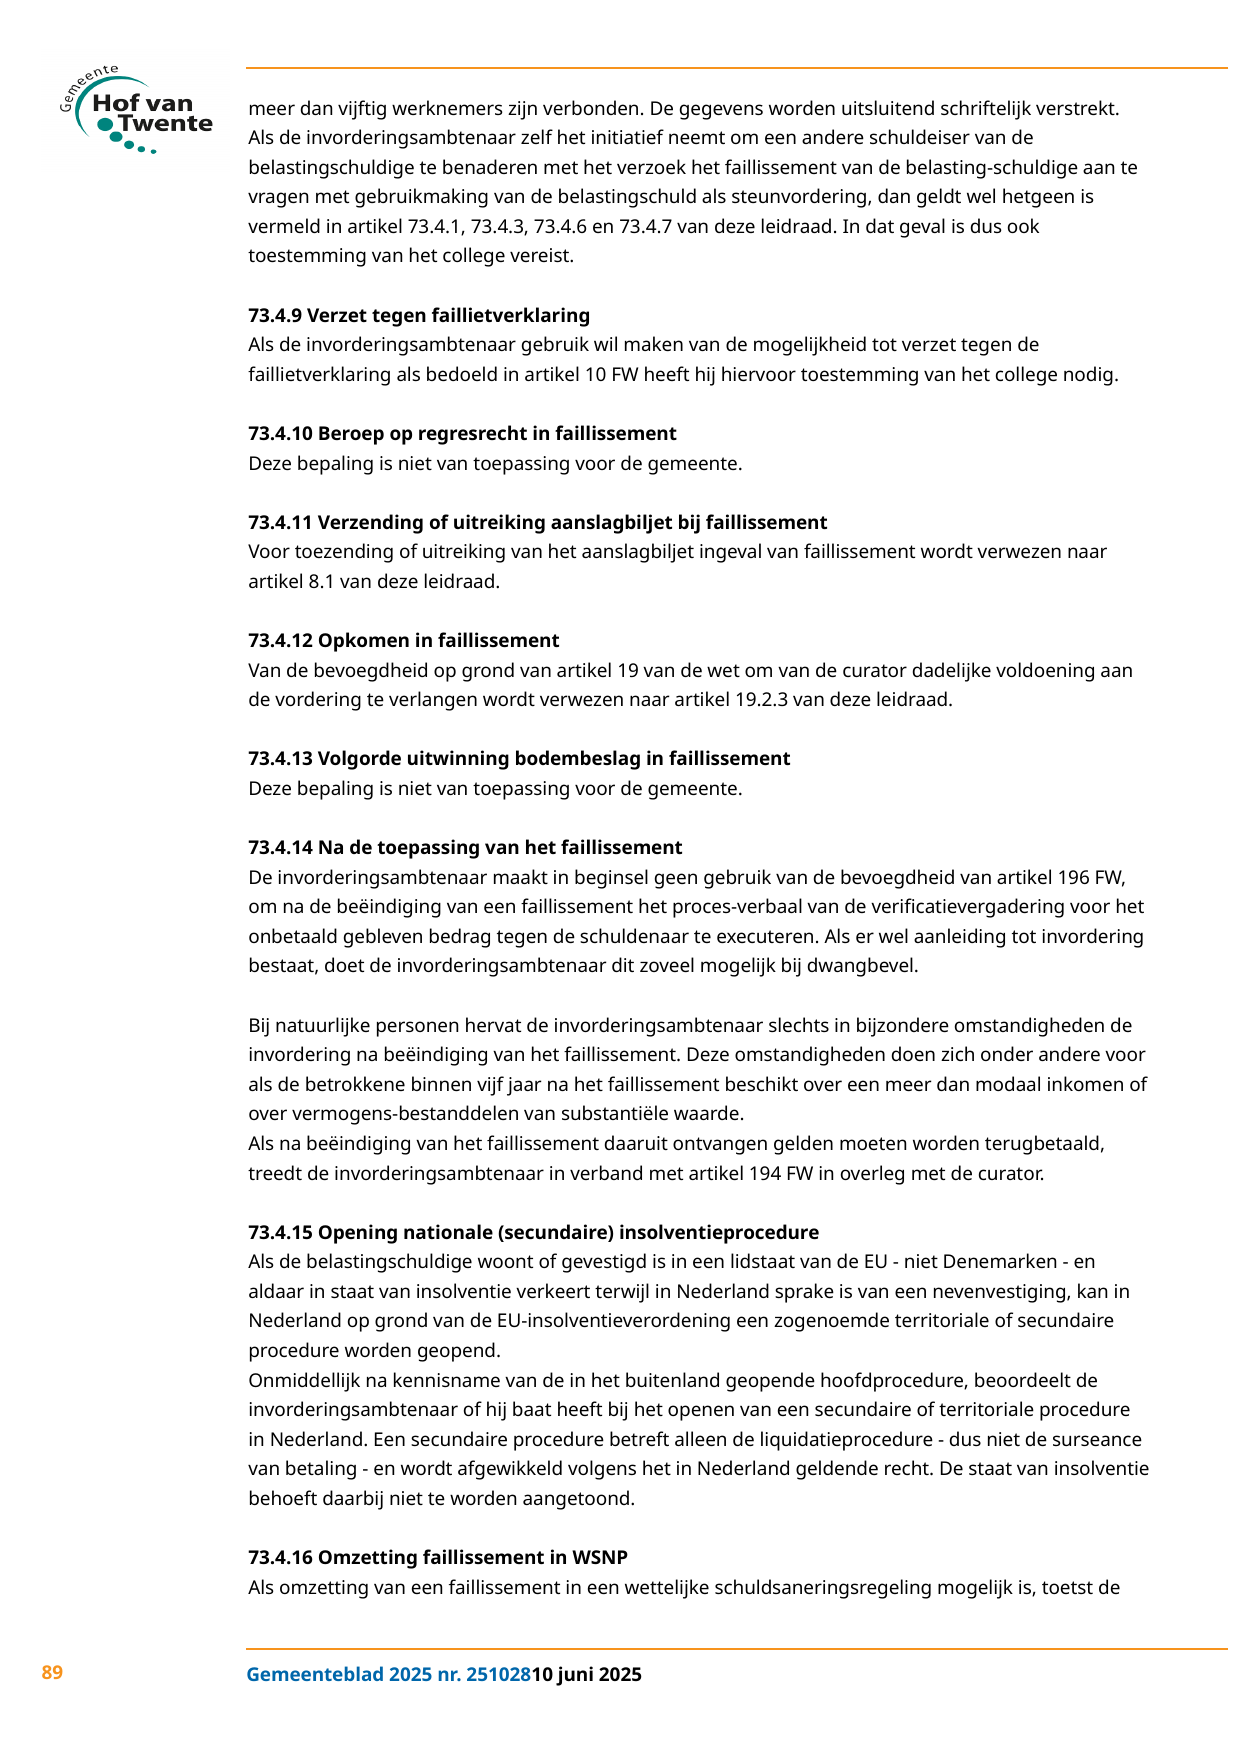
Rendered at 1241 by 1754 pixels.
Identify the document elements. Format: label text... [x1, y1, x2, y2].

text 73.4.14 Na de toepassing van het faillissement [248, 834, 1152, 860]
text Als de invorderingsambtenaar gebruik wil maken van de mogelijkheid tot verzet tegen de faillietverklaring als bedoeld in artikel 10 FW heeft hij hiervoor toestemming van het college nodig. [248, 331, 1152, 387]
text Bij natuurlijke personen hervat de invorderingsambtenaar slechts in bijzondere omstandigheden de invordering na beëindiging van het faillissement. Deze omstandigheden doen zich onder andere voor als de betrokkene binnen vijf jaar na het faillissement beschikt over een meer dan modaal inkomen of over vermogens-bestanddelen van substantiële waarde. [248, 1012, 1152, 1126]
text 73.4.12 Opkomen in faillissement [248, 627, 1152, 653]
text 73.4.13 Volgorde uitwinning bodembeslag in faillissement [248, 746, 1152, 771]
text 73.4.16 Omzetting faillissement in WSNP [248, 1544, 1152, 1570]
text Voor toezending of uitreiking van het aanslagbiljet ingeval van faillissement wordt verwezen naar artikel 8.1 van deze leidraad. [248, 538, 1152, 594]
text Als na beëindiging van het faillissement daaruit ontvangen gelden moeten worden terugbetaald, treedt de invorderingsambtenaar in verband met artikel 194 FW in overleg met de curator. [248, 1130, 1152, 1186]
text 73.4.10 Beroep op regresrecht in faillissement [248, 420, 1152, 446]
picture [41, 47, 231, 172]
text Onmiddellijk na kennisname van de in het buitenland geopende hoofdprocedure, beoordeelt de invorderingsambtenaar of hij baat heeft bij het openen van een secundaire of territoriale procedure in Nederland. Een secundaire procedure betreft alleen de liquidatieprocedure - dus niet de surseance van betaling - en wordt afgewikkeld volgens het in Nederland geldende recht. De staat van insolventie behoeft daarbij niet te worden aangetoond. [248, 1367, 1152, 1511]
text Als de belastingschuldige woont of gevestigd is in een lidstaat van de EU - niet Denemarken - en aldaar in staat van insolventie verkeert terwijl in Nederland sprake is van een nevenvestiging, kan in Nederland op grond van de EU-insolventieverordening een zogenoemde territoriale of secundaire procedure worden geopend. [248, 1248, 1152, 1363]
text 73.4.11 Verzending of uitreiking aanslagbiljet bij faillissement [248, 509, 1152, 535]
text 73.4.9 Verzet tegen faillietverklaring [248, 302, 1152, 328]
text Deze bepaling is niet van toepassing voor de gemeente. [248, 450, 1152, 476]
text Als de invorderingsambtenaar zelf het initiatief neemt om een andere schuldeiser van de belastingschuldige te benaderen met het verzoek het faillissement van de belasting-schuldige aan te vragen met gebruikmaking van de belastingschuld als steunvordering, dan geldt wel hetgeen is vermeld in artikel 73.4.1, 73.4.3, 73.4.6 en 73.4.7 van deze leidraad. In dat geval is dus ook toestemming van het college vereist. [248, 124, 1152, 268]
text meer dan vijftig werknemers zijn verbonden. De gegevens worden uitsluitend schriftelijk verstrekt. [248, 95, 1152, 121]
text Als omzetting van een faillissement in een wettelijke schuldsaneringsregeling mogelijk is, toetst de [248, 1574, 1152, 1600]
text Van de bevoegdheid op grond van artikel 19 van de wet om van de curator dadelijke voldoening aan de vordering te verlangen wordt verwezen naar artikel 19.2.3 van deze leidraad. [248, 657, 1152, 712]
text 73.4.15 Opening nationale (secundaire) insolventieprocedure [248, 1219, 1152, 1245]
text Deze bepaling is niet van toepassing voor de gemeente. [248, 775, 1152, 801]
text De invorderingsambtenaar maakt in beginsel geen gebruik van de bevoegdheid van artikel 196 FW, om na de beëindiging van een faillissement het proces-verbaal van de verificatievergadering voor het onbetaald gebleven bedrag tegen de schuldenaar te executeren. Als er wel aanleiding tot invordering bestaat, doet de invorderingsambtenaar dit zoveel mogelijk bij dwangbevel. [248, 864, 1152, 978]
